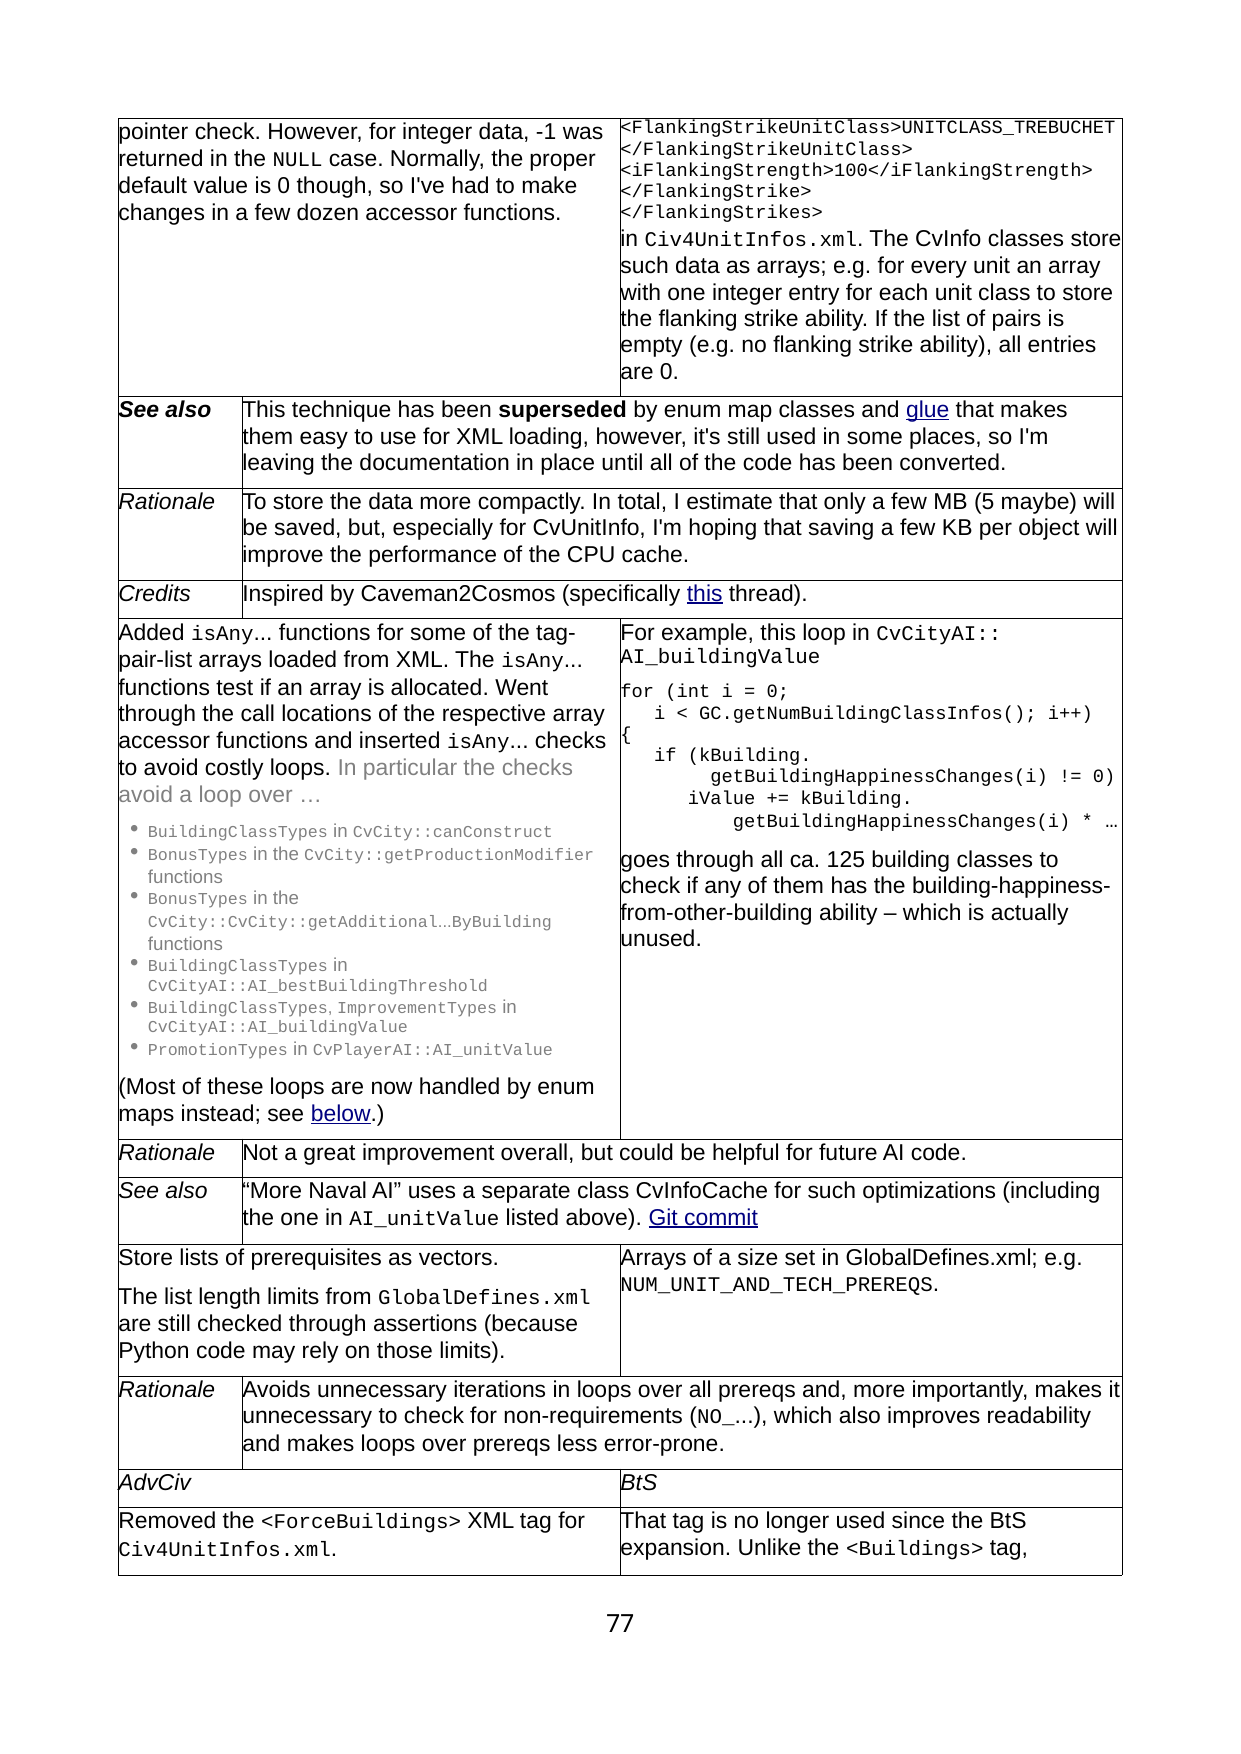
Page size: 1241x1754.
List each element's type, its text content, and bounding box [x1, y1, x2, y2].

table_cell Rationale [119, 1140, 242, 1177]
table_cell Removed the <ForceBuildings> XML tag for Civ4UnitInfos.xml. [119, 1508, 620, 1575]
table_cell Avoids unnecessary iterations in loops over all prereqs and, more importantly, makes it unnecessary to check for non-requirements (NO_...), which also improves readability and makes loops over prereqs less error-prone. [243, 1377, 1122, 1468]
table_cell Credits [119, 581, 242, 618]
table_cell Store lists of prerequisites as vectors. The list length limits from GlobalDefines.xml are still checked through assertions (because Python code may rely on those limits). [119, 1245, 620, 1376]
table_cell AdvCiv [119, 1470, 620, 1507]
table_cell BtS [621, 1470, 1122, 1507]
table_cell Arrays of a size set in GlobalDefines.xml; e.g. NUM_UNIT_AND_TECH_PREREQS. [621, 1245, 1122, 1376]
table_cell For example, this loop in CvCityAI:: AI_buildingValue for (int i = 0; i < GC.getNumBuildingClassInfos(); i++) { if (kBuilding. getBuildingHappinessChanges(i) != 0) iValue += kBuilding. getBuildingHappinessChanges(i) * … goes through all ca. 125 building classes to check if any of them has the building-happiness-from-other-building ability – which is actually unused. [621, 619, 1122, 1138]
table_cell Added isAny... functions for some of the tag-pair-list arrays loaded from XML. The isAny... functions test if an array is allocated. Went through the call locations of the respective array accessor functions and inserted isAny... checks to avoid costly loops. In particular the checks avoid a loop over … BuildingClassTypes in CvCity::canConstruct BonusTypes in the CvCity::getProductionModifier functions BonusTypes in the CvCity::CvCity::getAdditional...ByBuilding functions BuildingClassTypes in CvCityAI::AI_bestBuildingThreshold BuildingClassTypes, ImprovementTypes in CvCityAI::AI_buildingValue PromotionTypes in CvPlayerAI::AI_unitValue (Most of these loops are now handled by enum maps instead; see below.) [119, 619, 620, 1138]
table_cell <FlankingStrikeUnitClass>UNITCLASS_TREBUCHET</FlankingStrikeUnitClass> <iFlankingStrength>100</iFlankingStrength> </FlankingStrike> </FlankingStrikes> in Civ4UnitInfos.xml. The CvInfo classes store such data as arrays; e.g. for every unit an array with one integer entry for each unit class to store the flanking strike ability. If the list of pairs is empty (e.g. no flanking strike ability), all entries are 0. [621, 119, 1122, 396]
table_cell “More Naval AI” uses a separate class CvInfoCache for such optimizations (including the one in AI_unitValue listed above). Git commit [243, 1178, 1122, 1244]
table_cell This technique has been superseded by enum map classes and glue that makes them easy to use for XML loading, however, it's still used in some places, so I'm leaving the documentation in place until all of the code has been converted. [243, 397, 1122, 488]
table_cell See also [119, 397, 242, 488]
table_cell Rationale [119, 489, 242, 579]
table_cell Not a great improvement overall, but could be helpful for future AI code. [243, 1140, 1122, 1177]
table_cell To store the data more compactly. In total, I estimate that only a few MB (5 maybe) will be saved, but, especially for CvUnitInfo, I'm hoping that saving a few KB per object will improve the performance of the CPU cache. [243, 489, 1122, 579]
table_cell Rationale [119, 1377, 242, 1468]
table_cell See also [119, 1178, 242, 1244]
table_cell Inspired by Caveman2Cosmos (specifically this thread). [243, 581, 1122, 618]
table_cell That tag is no longer used since the BtS expansion. Unlike the <Buildings> tag, [621, 1508, 1122, 1575]
table_cell pointer check. However, for integer data, -1 was returned in the NULL case. Normally, the proper default value is 0 though, so I've had to make changes in a few dozen accessor functions. [119, 119, 620, 396]
